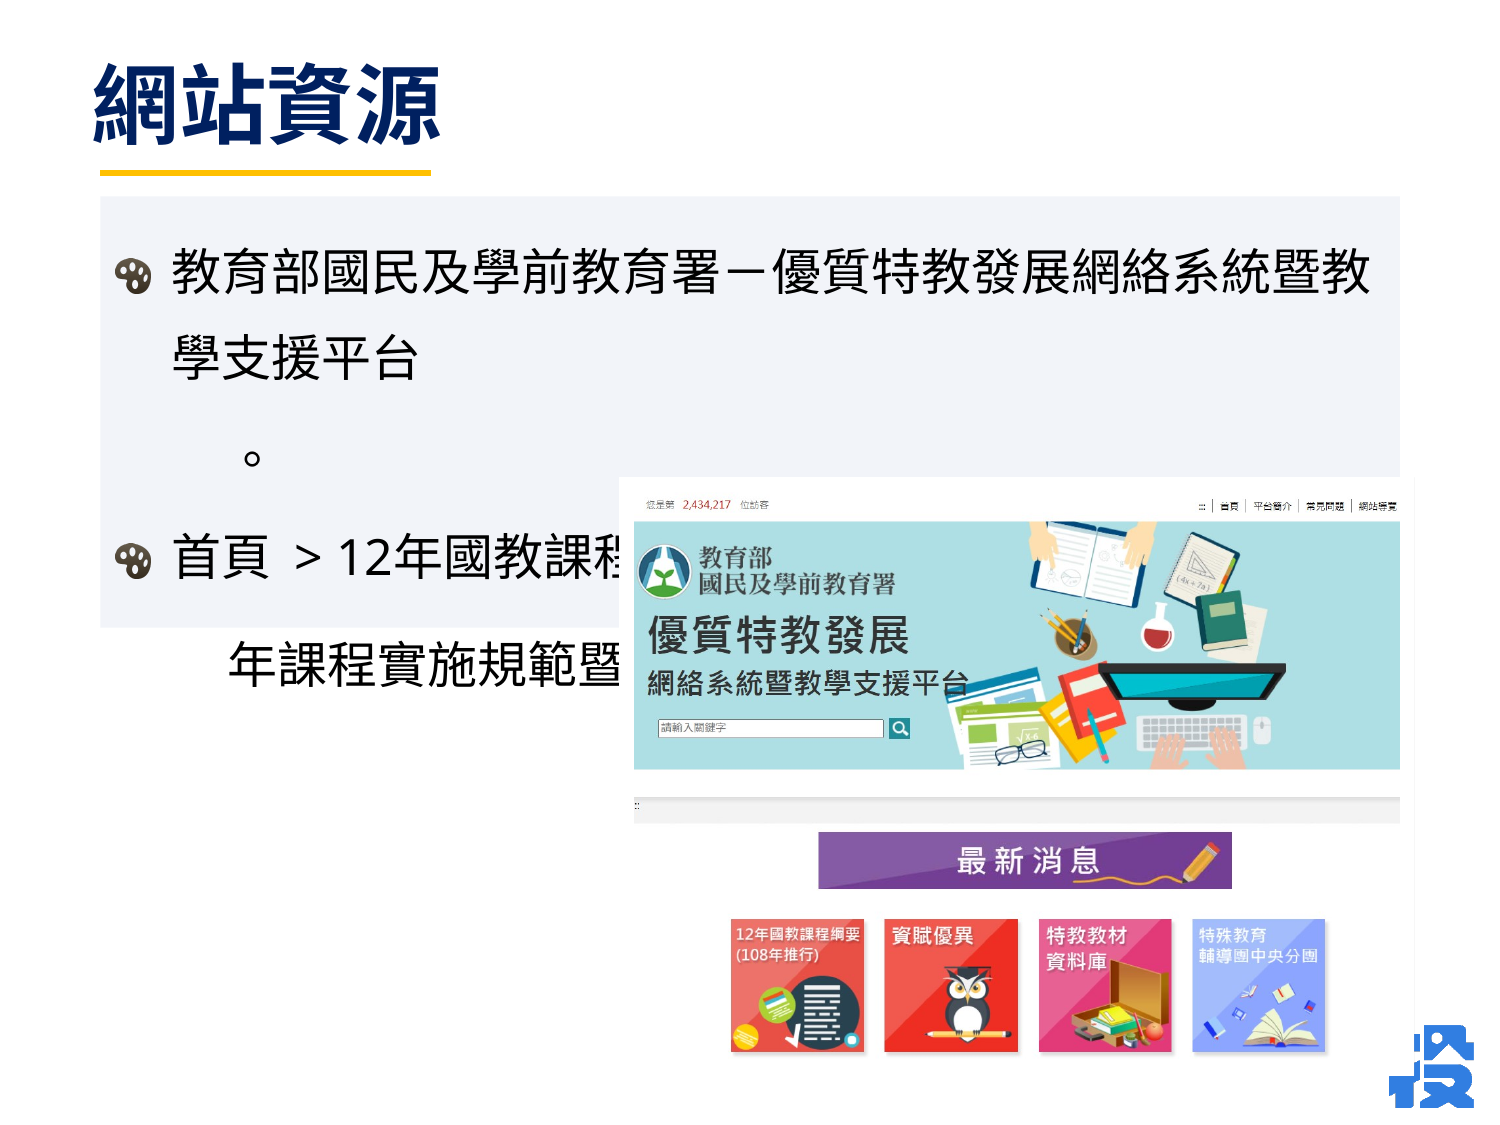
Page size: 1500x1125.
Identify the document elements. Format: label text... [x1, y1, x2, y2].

text_box 網站資源 [76, 42, 461, 164]
picture [633, 491, 1400, 1062]
picture [1362, 997, 1500, 1125]
text_box 教育部國民及學前教育署－優質特教發展網絡系統暨教學支援平台。 首頁 > 12年國教課程綱要 > 108年課程綱要 > 108年課程實施規範暨領綱。 [100, 196, 1400, 575]
